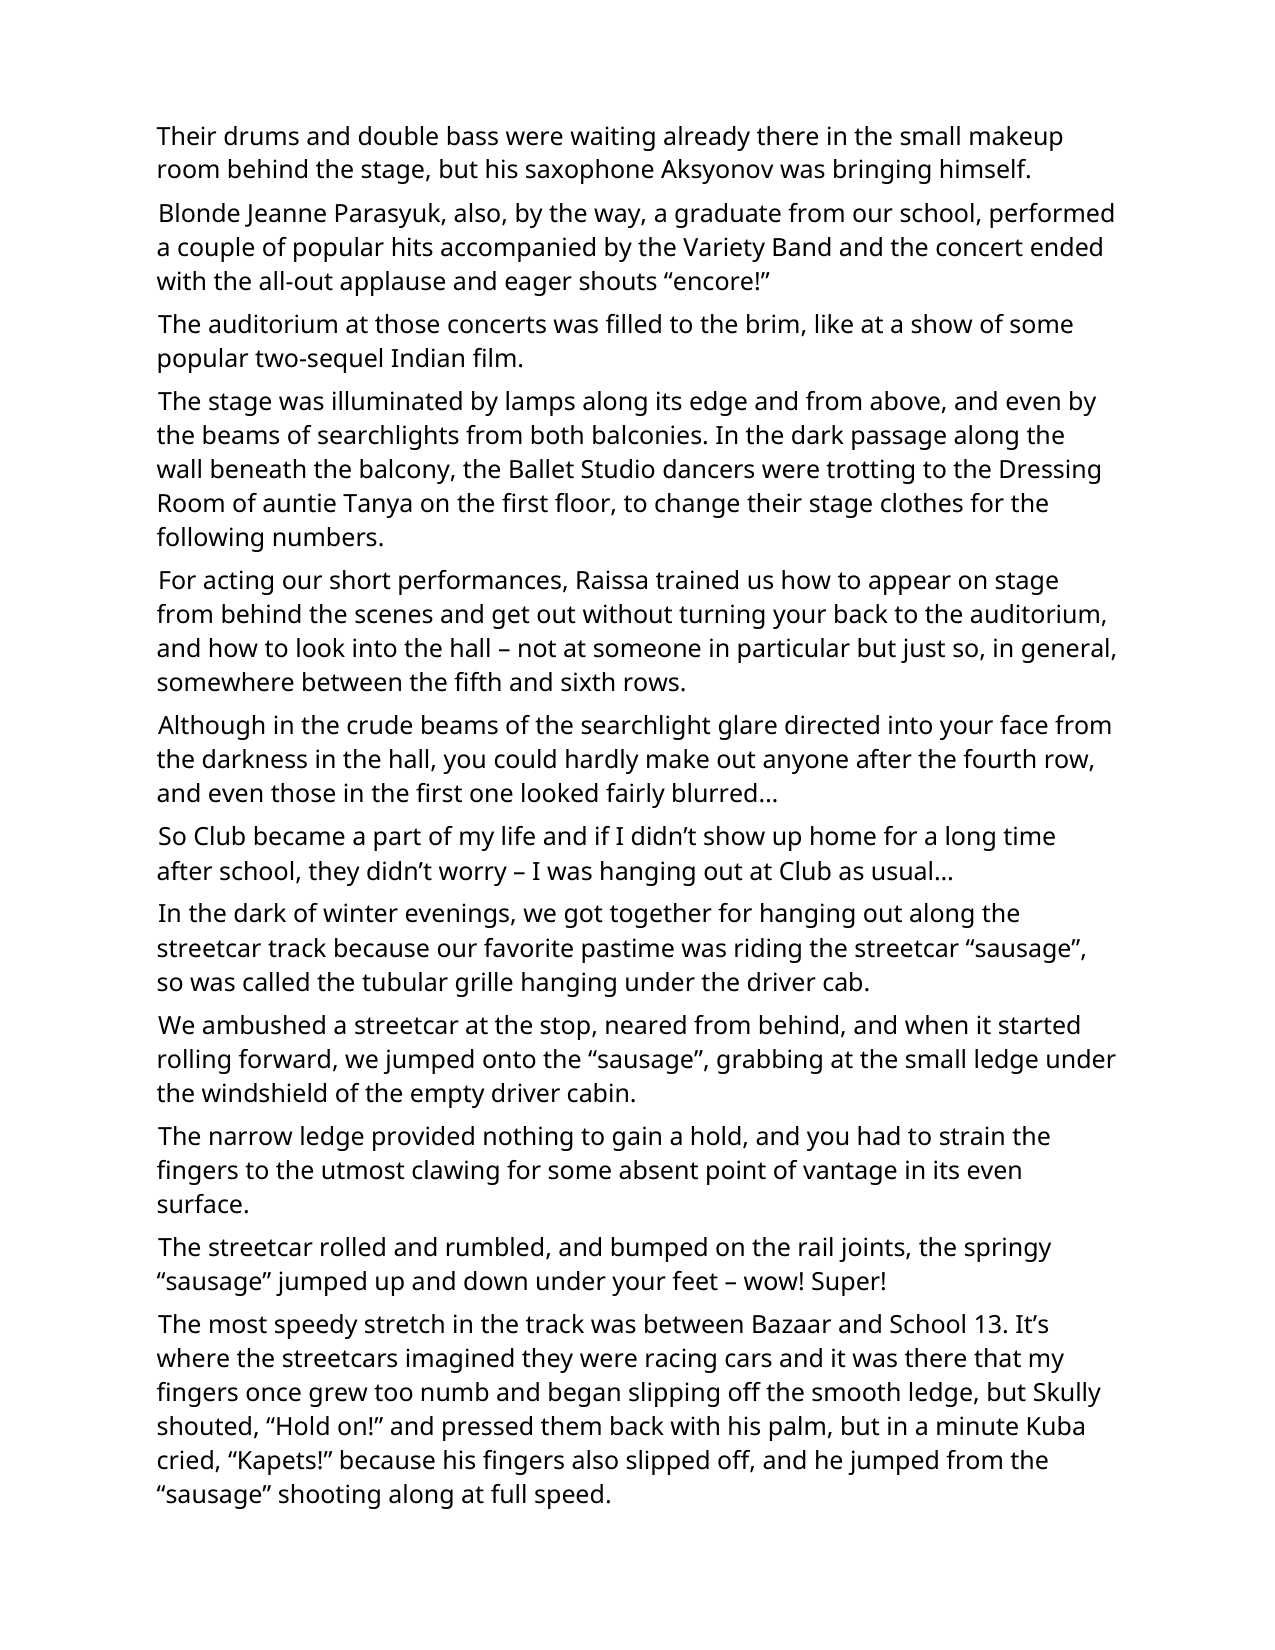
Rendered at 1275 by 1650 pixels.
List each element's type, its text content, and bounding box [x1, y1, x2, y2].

text Blonde Jeanne Parasyuk, also, by the way, a graduate from our school, performed a couple of popular hits accompanied by the Variety Band and the concert ended with the all-out applause and eager shouts “encore!” [156, 195, 1118, 297]
text So Club became a part of my life and if I didn’t show up home for a long time after school, they didn’t worry – I was hanging out at Club as usual… [156, 819, 1118, 887]
text The streetcar rolled and rumbled, and bumped on the rail joints, the springy “sausage” jumped up and down under your feet – wow! Super! [156, 1229, 1118, 1298]
text Their drums and double bass were waiting already there in the small makeup room behind the stage, but his saxophone Aksyonov was bringing himself. [156, 118, 1118, 186]
text We ambushed a streetcar at the stop, neared from behind, and when it started rolling forward, we jumped onto the “sausage”, grabbing at the small ledge under the windshield of the empty driver cabin. [156, 1007, 1118, 1109]
text In the dark of winter evenings, we got together for hanging out along the streetcar track because our favorite pastime was riding the streetcar “sausage”, so was called the tubular grille hanging under the driver cab. [156, 896, 1118, 998]
text The narrow ledge provided nothing to gain a hold, and you had to strain the fingers to the utmost clawing for some absent point of vantage in its even surface. [156, 1118, 1118, 1221]
text The auditorium at those concerts was filled to the brim, like at a show of some popular two-sequel Indian film. [156, 306, 1118, 374]
text The most speedy stretch in the track was between Bazaar and School 13. It’s where the streetcars imagined they were racing cars and it was there that my fingers once grew too numb and began slipping off the smooth ledge, but Skully shouted, “Hold on!” and pressed them back with his palm, but in a minute Kuba cried, “Kapets!” because his fingers also slipped off, and he jumped from the “sausage” shooting along at full speed. [156, 1307, 1118, 1511]
text For acting our short performances, Raissa trained us how to appear on stage from behind the scenes and get out without turning your back to the auditorium, and how to look into the hall – not at someone in particular but just so, in general, somewhere between the fifth and sixth rows. [156, 563, 1118, 699]
text Although in the crude beams of the searchlight glare directed into your face from the darkness in the hall, you could hardly make out anyone after the fourth row, and even those in the first one looked fairly blurred… [156, 708, 1118, 810]
text The stage was illuminated by lamps along its edge and from above, and even by the beams of searchlights from both balconies. In the dark passage along the wall beneath the balcony, the Ballet Studio dancers were trotting to the Dressing Room of auntie Tanya on the first floor, to change their stage clothes for the following numbers. [156, 383, 1118, 554]
